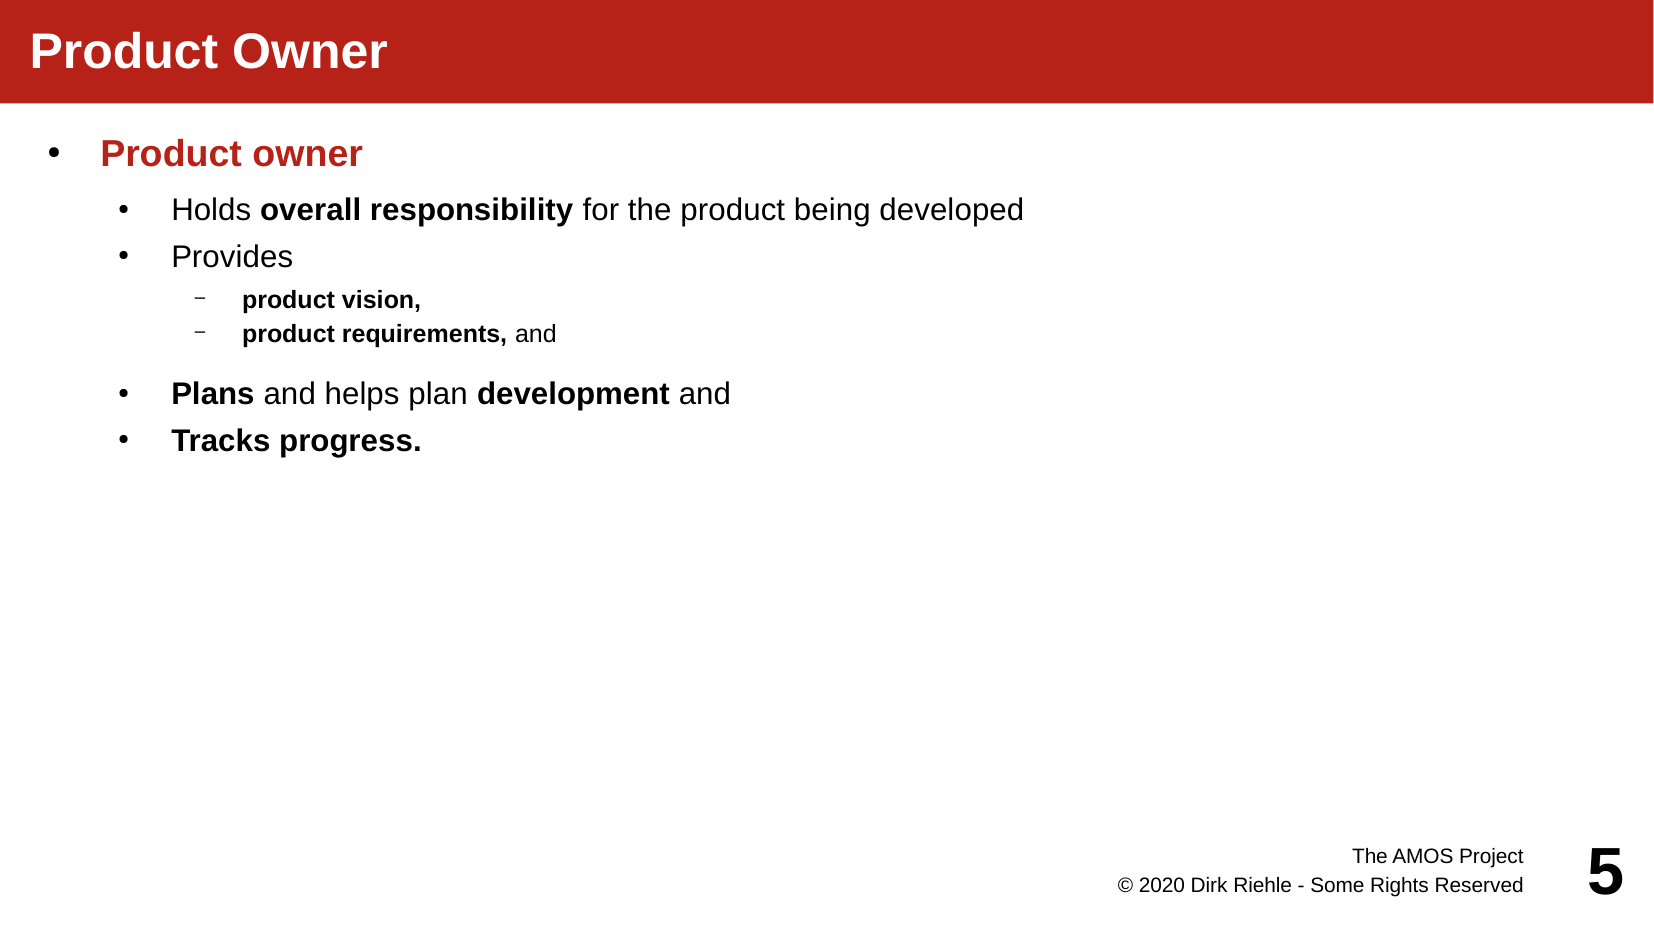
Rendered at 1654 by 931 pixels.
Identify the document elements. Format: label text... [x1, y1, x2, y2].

list Product owner Holds overall responsibility for the product being developed Provides product vision, product requirements, and Plans and helps plan development and Tracks progress. [29, 132, 1625, 798]
title Product Owner [0, 0, 1654, 104]
